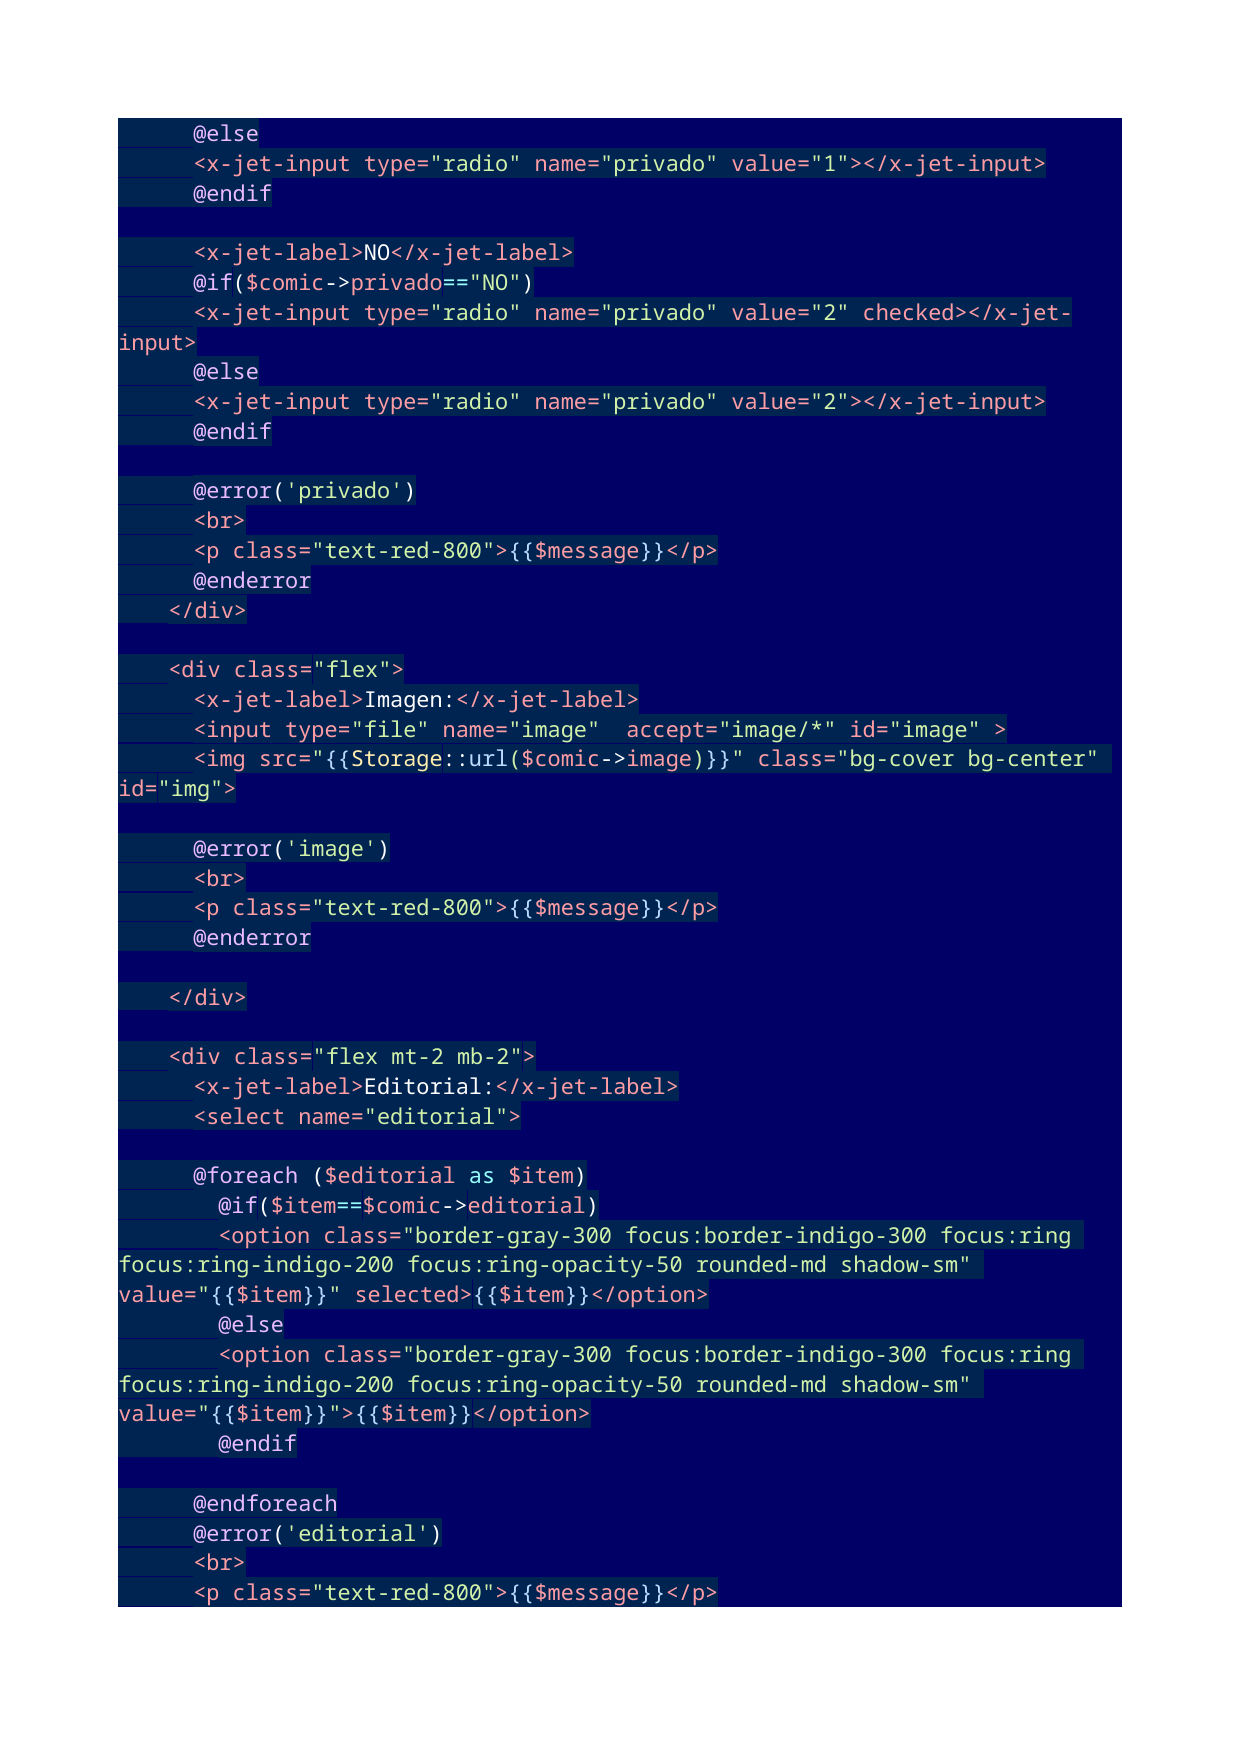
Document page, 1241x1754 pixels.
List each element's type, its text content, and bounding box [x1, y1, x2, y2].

text @error('privado') [118, 475, 1122, 505]
text @enderror [118, 565, 1122, 594]
text @endif [118, 416, 1122, 446]
text <input type="file" name="image" accept="image/*" id="image" > [118, 714, 1122, 743]
text @if($comic->privado=="NO") [118, 267, 1122, 297]
text <br> [118, 862, 1122, 892]
text <select name="editorial"> [118, 1101, 1122, 1130]
text <x-jet-input type="radio" name="privado" value="1"></x-jet-input> [118, 148, 1122, 178]
text <p class="text-red-800">{{$message}}</p> [118, 1577, 1122, 1607]
text <option class="border-gray-300 focus:border-indigo-300 focus:ring focus:ring-indigo-200 focus:ring-opacity-50 rounded-md shadow-sm" value="{{$item}}" selected>{{$item}}</option> [118, 1220, 1122, 1309]
text @else [118, 356, 1122, 386]
text @if($item==$comic->editorial) [118, 1190, 1122, 1220]
text <br> [118, 1547, 1122, 1577]
text @endforeach [118, 1488, 1122, 1517]
text @else [118, 1309, 1122, 1339]
text <p class="text-red-800">{{$message}}</p> [118, 892, 1122, 922]
text <div class="flex"> [118, 654, 1122, 684]
text <div class="flex mt-2 mb-2"> [118, 1041, 1122, 1071]
text <p class="text-red-800">{{$message}}</p> [118, 535, 1122, 565]
text <br> [118, 505, 1122, 535]
text <x-jet-input type="radio" name="privado" value="2" checked></x-jet-input> [118, 297, 1122, 356]
text @error('image') [118, 833, 1122, 862]
text @enderror [118, 922, 1122, 952]
text <x-jet-input type="radio" name="privado" value="2"></x-jet-input> [118, 386, 1122, 416]
text <option class="border-gray-300 focus:border-indigo-300 focus:ring focus:ring-indigo-200 focus:ring-opacity-50 rounded-md shadow-sm" value="{{$item}}">{{$item}}</option> [118, 1339, 1122, 1428]
text </div> [118, 982, 1122, 1011]
text @error('editorial') [118, 1517, 1122, 1547]
text </div> [118, 594, 1122, 624]
text <x-jet-label>Editorial:</x-jet-label> [118, 1071, 1122, 1101]
text @endif [118, 1428, 1122, 1458]
text @else [118, 118, 1122, 148]
text <x-jet-label>Imagen:</x-jet-label> [118, 684, 1122, 714]
text <img src="{{Storage::url($comic->image)}}" class="bg-cover bg-center" id="img"> [118, 743, 1122, 803]
text @endif [118, 178, 1122, 207]
text <x-jet-label>NO</x-jet-label> [118, 237, 1122, 267]
text @foreach ($editorial as $item) [118, 1160, 1122, 1190]
